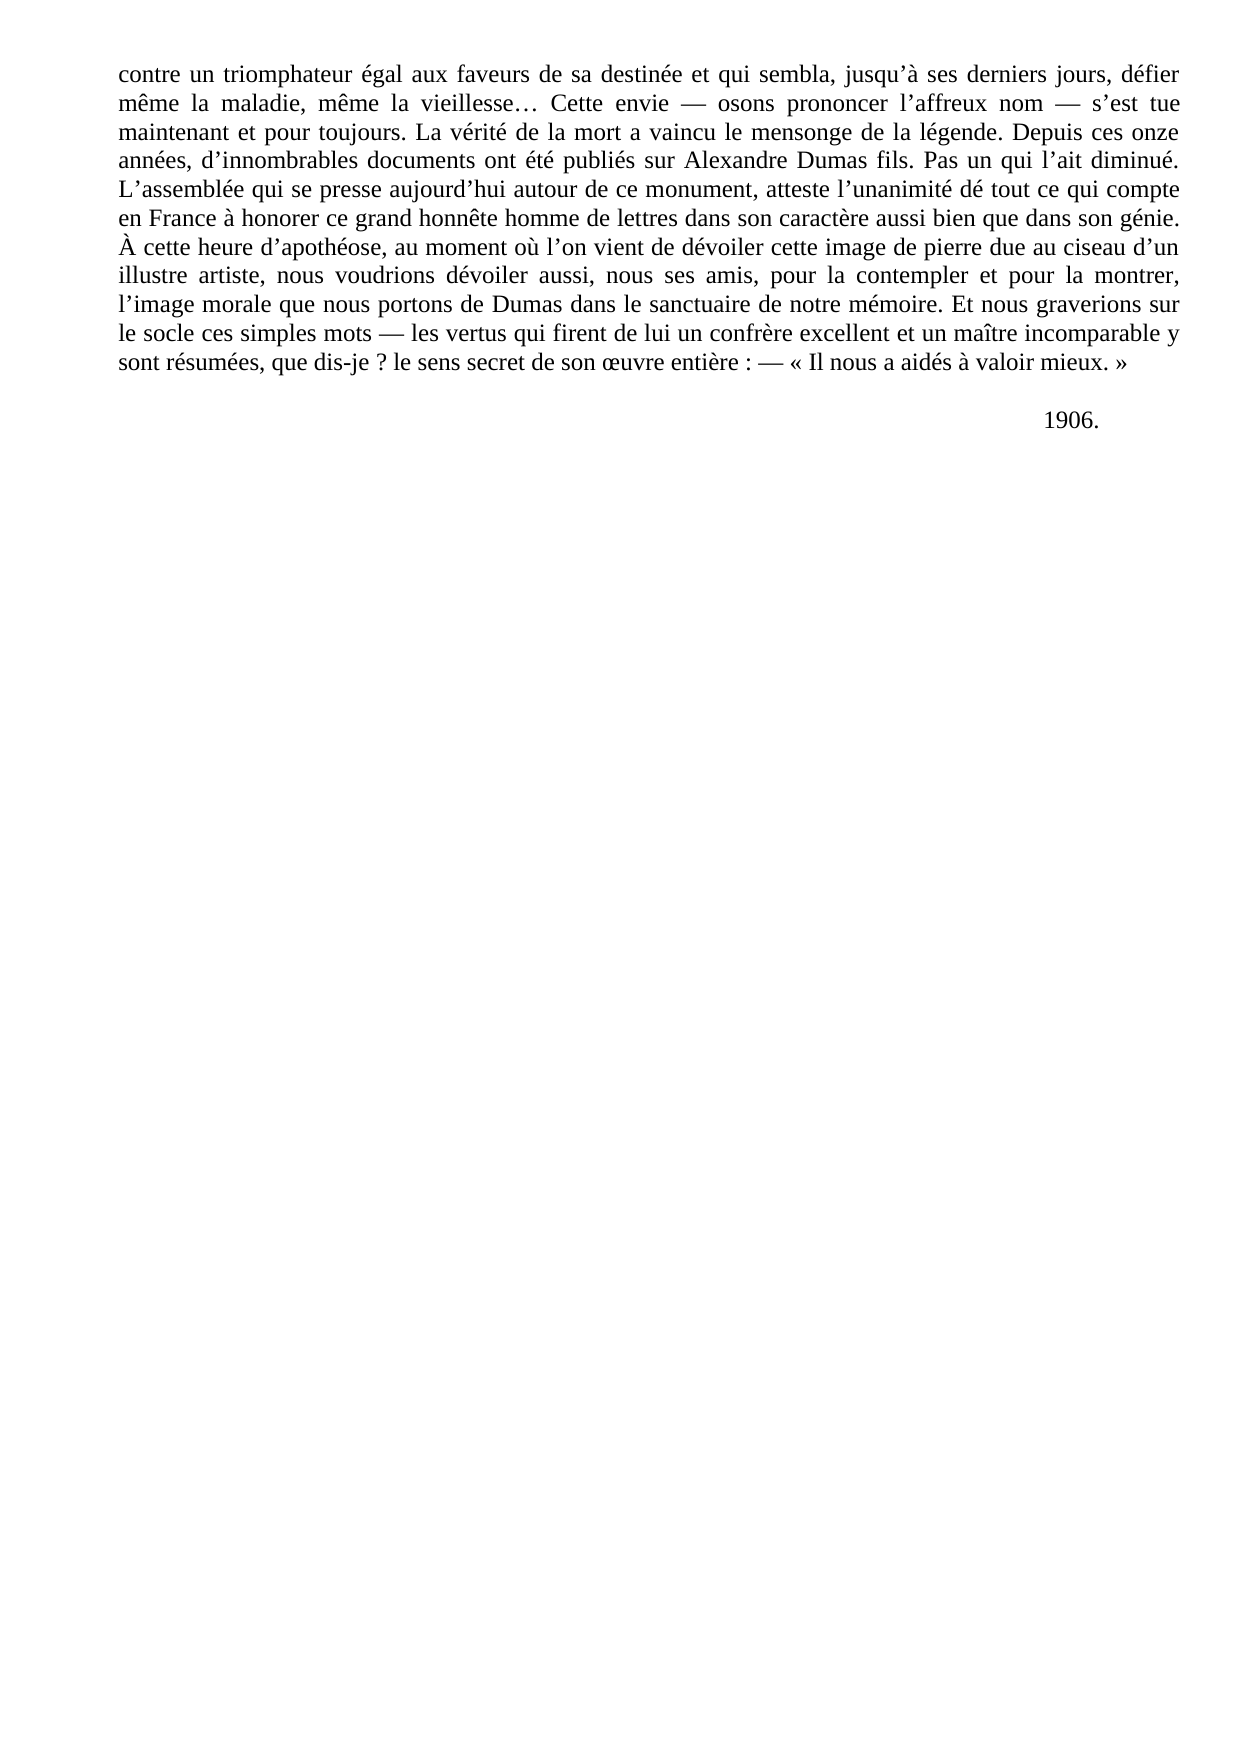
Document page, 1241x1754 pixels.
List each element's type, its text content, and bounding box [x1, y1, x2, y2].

text contre un triomphateur égal aux faveurs de sa destinée et qui sembla, jusqu’à ses derniers jours, défier même la maladie, même la vieillesse… Cette envie — osons prononcer l’affreux nom — s’est tue maintenant et pour toujours. La vérité de la mort a vaincu le mensonge de la légende. Depuis ces onze années, d’innombrables documents ont été publiés sur Alexandre Dumas fils. Pas un qui l’ait diminué. L’assemblée qui se presse aujourd’hui autour de ce monument, atteste l’unanimité dé tout ce qui compte en France à honorer ce grand honnête homme de lettres dans son caractère aussi bien que dans son génie. À cette heure d’apothéose, au moment où l’on vient de dévoiler cette image de pierre due au ciseau d’un illustre artiste, nous voudrions dévoiler aussi, nous ses amis, pour la contempler et pour la montrer, l’image morale que nous portons de Dumas dans le sanctuaire de notre mémoire. Et nous graverions sur le socle ces simples mots — les vertus qui firent de lui un confrère excellent et un maître incomparable y sont résumées, que dis-je ? le sens secret de son œuvre entière : — « Il nous a aidés à valoir mieux. » [118, 59, 1181, 375]
text 1906. [118, 405, 1181, 433]
